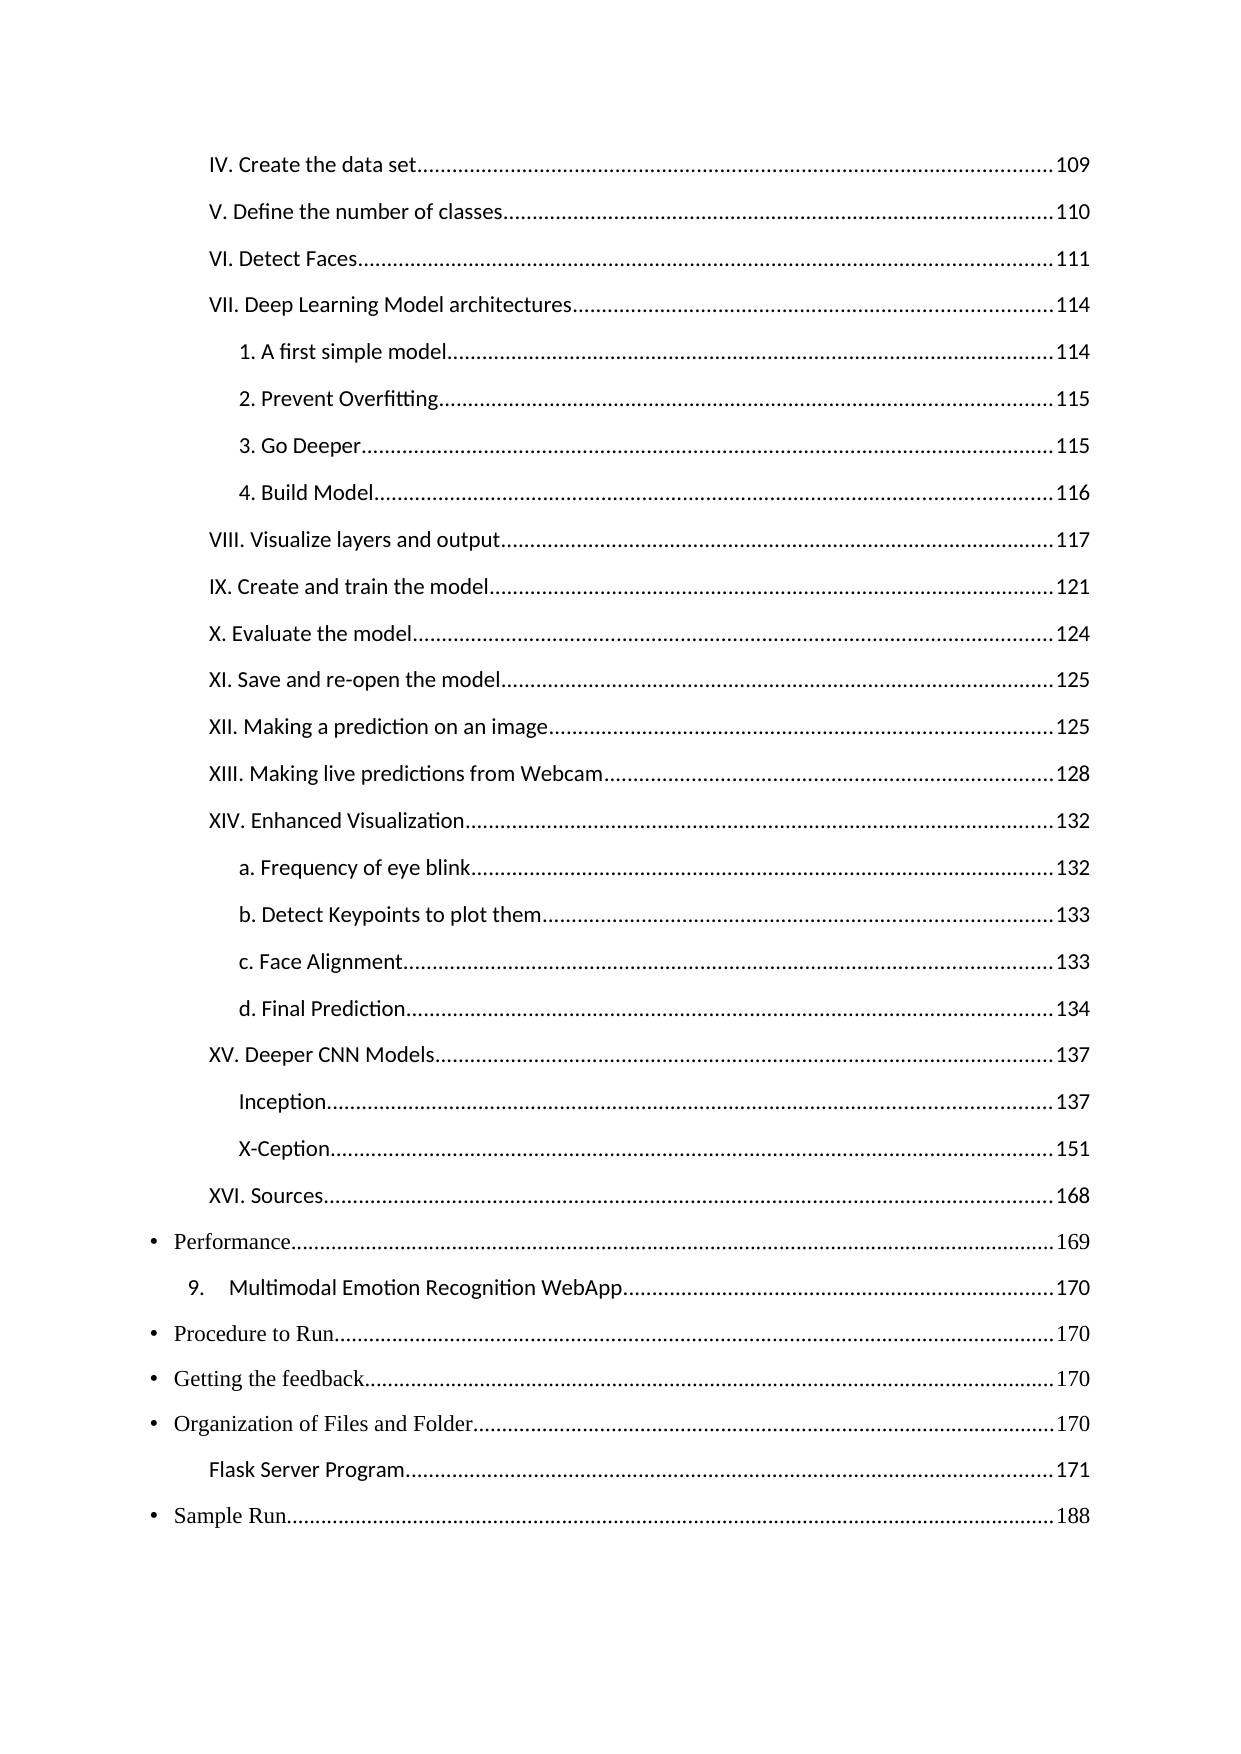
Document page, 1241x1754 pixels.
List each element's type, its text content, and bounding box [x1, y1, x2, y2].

text IX. Create and train the model 121 [209, 572, 1090, 600]
text VIII. Visualize layers and output 117 [209, 525, 1090, 553]
text Flask Server Program 171 [209, 1455, 1090, 1483]
text Inception 137 [238, 1087, 1090, 1116]
list Performance 169 [150, 1228, 1090, 1254]
text XI. Save and re-open the model 125 [209, 666, 1090, 694]
text 3. Go Deeper 115 [238, 431, 1090, 459]
text X. Evaluate the model 124 [209, 619, 1090, 647]
text XII. Making a prediction on an image 125 [209, 712, 1090, 741]
text IV. Create the data set 109 [209, 150, 1090, 178]
text X-Ception 151 [238, 1134, 1090, 1162]
text d. Final Prediction 134 [238, 994, 1090, 1022]
text c. Face Alignment 133 [238, 947, 1090, 975]
text VII. Deep Learning Model architectures 114 [209, 291, 1090, 319]
text V. Define the number of classes 110 [209, 197, 1090, 225]
text XV. Deeper CNN Models 137 [209, 1041, 1090, 1069]
text VI. Detect Faces 111 [209, 244, 1090, 272]
subtitle Multimodal Emotion Recognition WebApp 170 [187, 1273, 1090, 1301]
list Sample Run 188 [150, 1502, 1090, 1529]
text b. Detect Keypoints to plot them 133 [238, 900, 1090, 928]
text a. Frequency of eye blink 132 [238, 853, 1090, 881]
text XIV. Enhanced Visualization 132 [209, 806, 1090, 834]
text 4. Build Model 116 [238, 478, 1090, 506]
list Procedure to Run 170 [150, 1320, 1090, 1346]
list Organization of Files and Folder 170 [150, 1410, 1090, 1437]
text XIII. Making live predictions from Webcam 128 [209, 759, 1090, 787]
text 1. A first simple model 114 [238, 337, 1090, 366]
text XVI. Sources 168 [209, 1181, 1090, 1209]
text 2. Prevent Overfitting 115 [238, 384, 1090, 412]
list Getting the feedback 170 [150, 1365, 1090, 1392]
